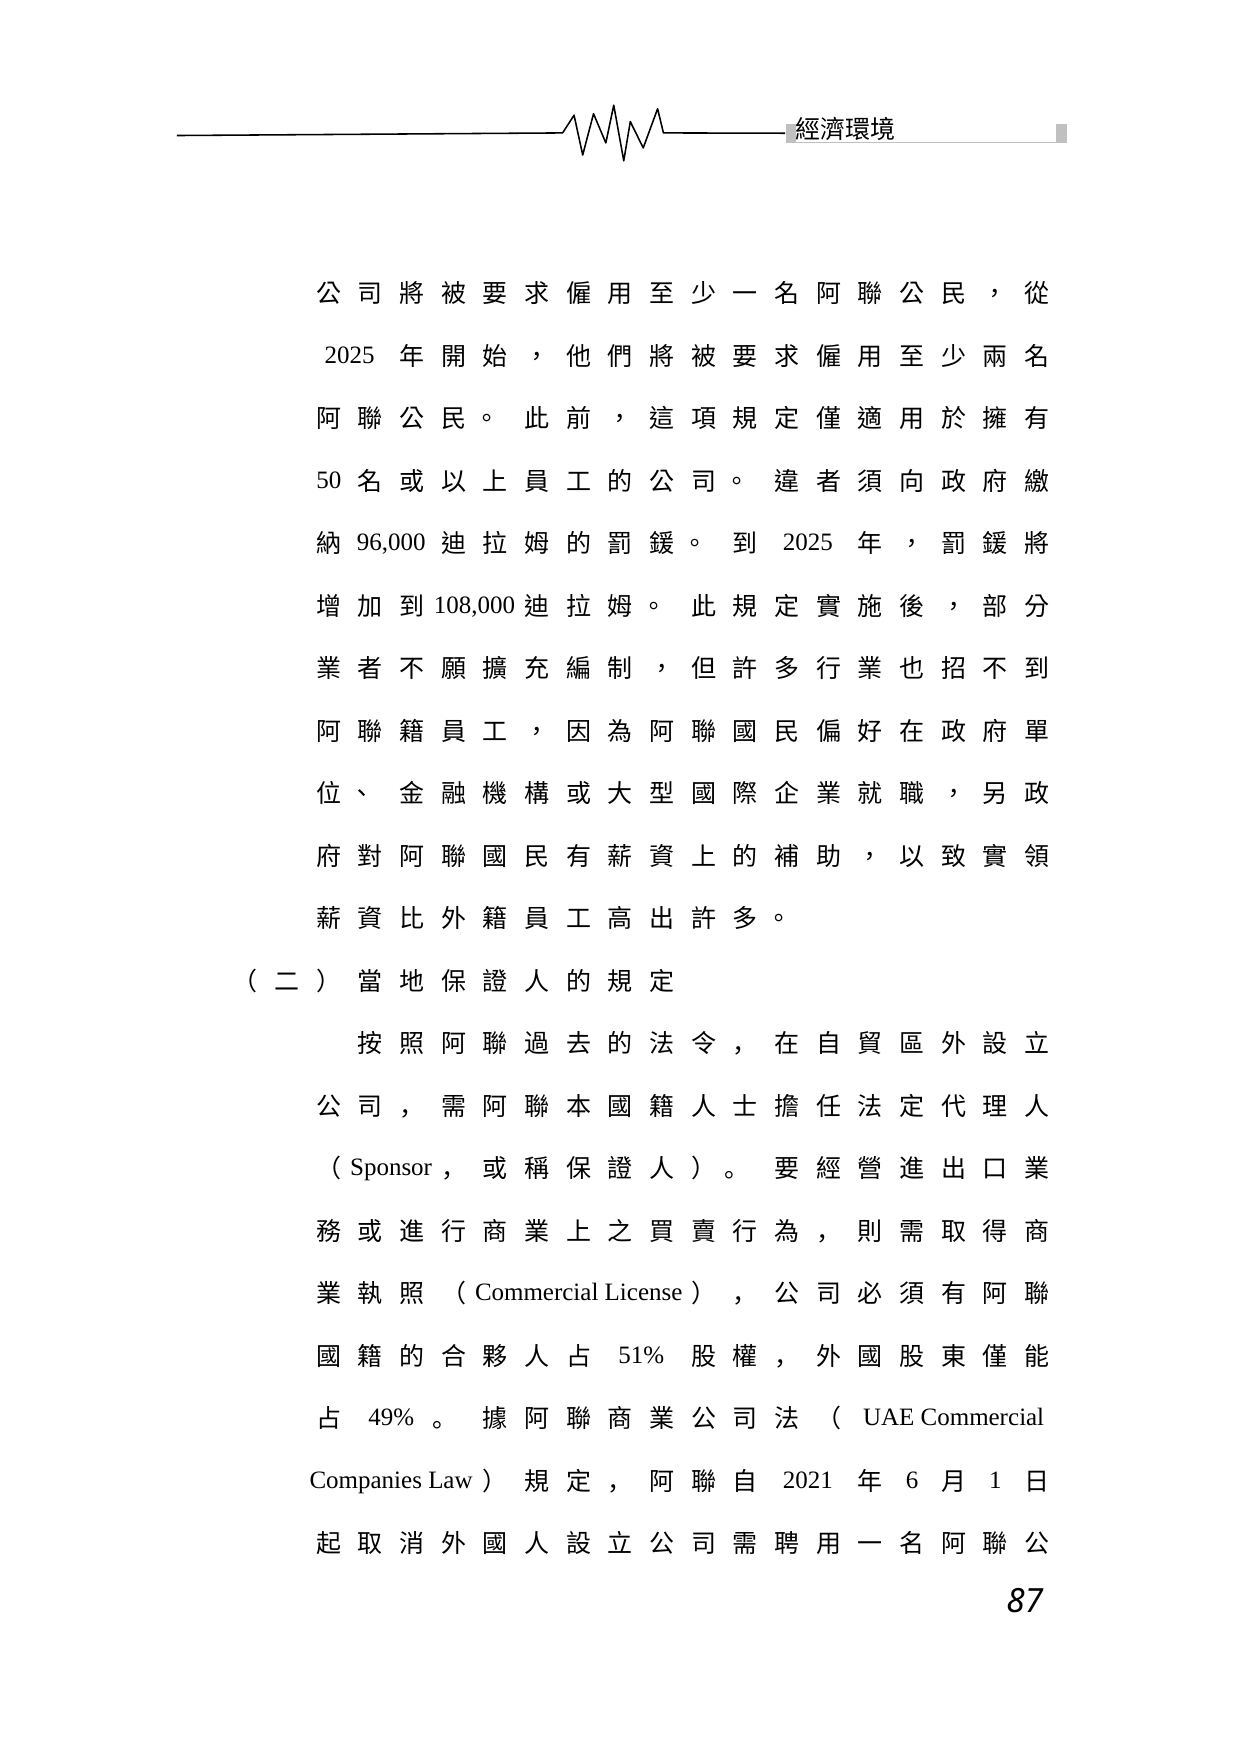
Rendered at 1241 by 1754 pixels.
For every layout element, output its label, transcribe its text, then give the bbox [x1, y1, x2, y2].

text （二）當地保證人的規定 [207, 938, 1058, 1000]
text 公司將被要求僱用至少一名阿聯公民，從2025年開始，他們將被要求僱用至少兩名阿聯公民。此前，這項規定僅適用於擁有50名或以上員工的公司。違者須向政府繳納96,000迪拉姆的罰鍰。到2025年，罰鍰將增加到108,000迪拉姆。此規定實施後，部分業者不願擴充編制，但許多行業也招不到阿聯籍員工，因為阿聯國民偏好在政府單位、金融機構或大型國際企業就職，另政府對阿聯國民有薪資上的補助，以致實領薪資比外籍員工高出許多。 [281, 250, 1058, 938]
text 按照阿聯過去的法令，在自貿區外設立公司，需阿聯本國籍人士擔任法定代理人（Sponsor，或稱保證人）。要經營進出口業務或進行商業上之買賣行為，則需取得商業執照（Commercial License），公司必須有阿聯國籍的合夥人占51%股權，外國股東僅能占49%。據阿聯商業公司法（UAE Commercial Companies Law）規定，阿聯自2021年6月1日起取消外國人設立公司需聘用一名阿聯公 [281, 1000, 1058, 1563]
